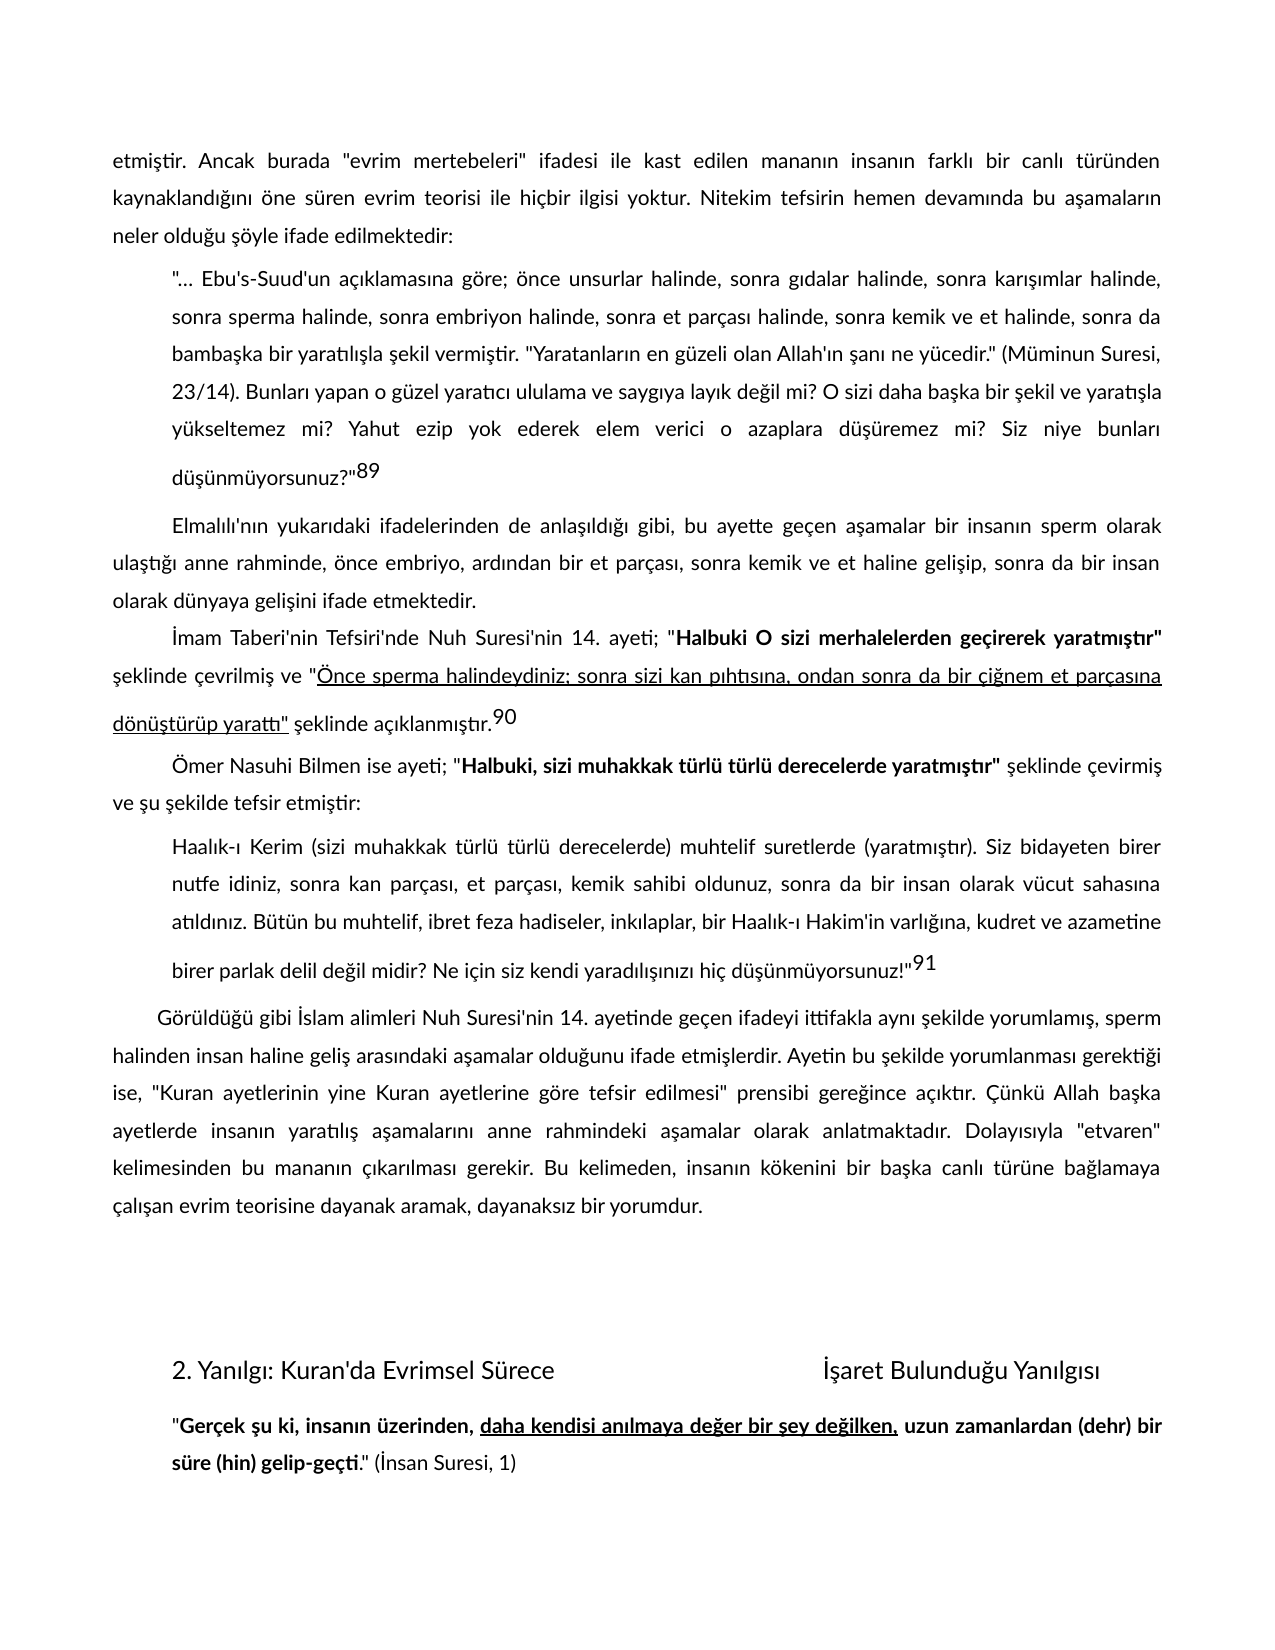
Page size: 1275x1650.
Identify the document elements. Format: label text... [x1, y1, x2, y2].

text Görüldüğü gibi İslam alimleri Nuh Suresi'nin 14. ayetinde geçen ifadeyi ittifakla aynı şekilde yorumlamış, sperm halinden insan haline geliş arasındaki aşamalar olduğunu ifade etmişlerdir. Ayetin bu şekilde yorumlanması gerektiği ise, "Kuran ayetlerinin yine Kuran ayetlerine göre tefsir edilmesi" prensibi gereğince açıktır. Çünkü Allah başka ayetlerde insanın yaratılış aşamalarını anne rahmindeki aşamalar olarak anlatmaktadır. Dolayısıyla "etvaren" kelimesinden bu mananın çıkarılması gerekir. Bu kelimeden, insanın kökenini bir başka canlı türüne bağlamaya çalışan evrim teorisine dayanak aramak, dayanaksız bir yorumdur. [112, 1005, 1162, 1218]
text Ömer Nasuhi Bilmen ise ayeti; "Halbuki, sizi muhakkak türlü türlü derecelerde yaratmıştır" şeklinde çevirmiş ve şu şekilde tefsir etmiştir: [112, 753, 1162, 815]
text "Gerçek şu ki, insanın üzerinden, daha kendisi anılmaya değer bir şey değilken, uzun zamanlardan (dehr) bir süre (hin) gelip-geçti." (İnsan Suresi, 1) [172, 1413, 1162, 1475]
text etmiştir. Ancak burada "evrim mertebeleri" ifadesi ile kast edilen mananın insanın farklı bir canlı türünden kaynaklandığını öne süren evrim teorisi ile hiçbir ilgisi yoktur. Nitekim tefsirin hemen devamında bu aşamaların neler olduğu şöyle ifade edilmektedir: [112, 148, 1162, 248]
text Haalık-ı Kerim (sizi muhakkak türlü türlü derecelerde) muhtelif suretlerde (yaratmıştır). Siz bidayeten birer nutfe idiniz, sonra kan parçası, et parçası, kemik sahibi oldunuz, sonra da bir insan olarak vücut sahasına atıldınız. Bütün bu muhtelif, ibret feza hadiseler, inkılaplar, bir Haalık-ı Hakim'in varlığına, kudret ve azametine birer parlak delil değil midir? Ne için siz kendi yaradılışınızı hiç düşünmüyorsunuz!"91 [172, 834, 1162, 983]
text "… Ebu's-Suud'un açıklamasına göre; önce unsurlar halinde, sonra gıdalar halinde, sonra karışımlar halinde, sonra sperma halinde, sonra embriyon halinde, sonra et parçası halinde, sonra kemik ve et halinde, sonra da bambaşka bir yaratılışla şekil vermiştir. "Yaratanların en güzeli olan Allah'ın şanı ne yücedir." (Müminun Suresi, 23/14). Bunları yapan o güzel yaratıcı ululama ve saygıya layık değil mi? O sizi daha başka bir şekil ve yaratışla yükseltemez mi? Yahut ezip yok ederek elem verici o azaplara düşüremez mi? Siz niye bunları düşünmüyorsunuz?"89 [172, 266, 1162, 490]
text Elmalılı'nın yukarıdaki ifadelerinden de anlaşıldığı gibi, bu ayette geçen aşamalar bir insanın sperm olarak ulaştığı anne rahminde, önce embriyo, ardından bir et parçası, sonra kemik ve et haline gelişip, sonra da bir insan olarak dünyaya gelişini ifade etmektedir. [112, 513, 1162, 613]
text 2. Yanılgı: Kuran'da Evrimsel Sürece İşaret Bulunduğu Yanılgısı [172, 1355, 1162, 1385]
text İmam Taberi'nin Tefsiri'nde Nuh Suresi'nin 14. ayeti; "Halbuki O sizi merhalelerden geçirerek yaratmıştır" şeklinde çevrilmiş ve "Önce sperma halindeydiniz; sonra sizi kan pıhtısına, ondan sonra da bir çiğnem et parçasına dönüştürüp yarattı" şeklinde açıklanmıştır.90 [112, 625, 1162, 736]
